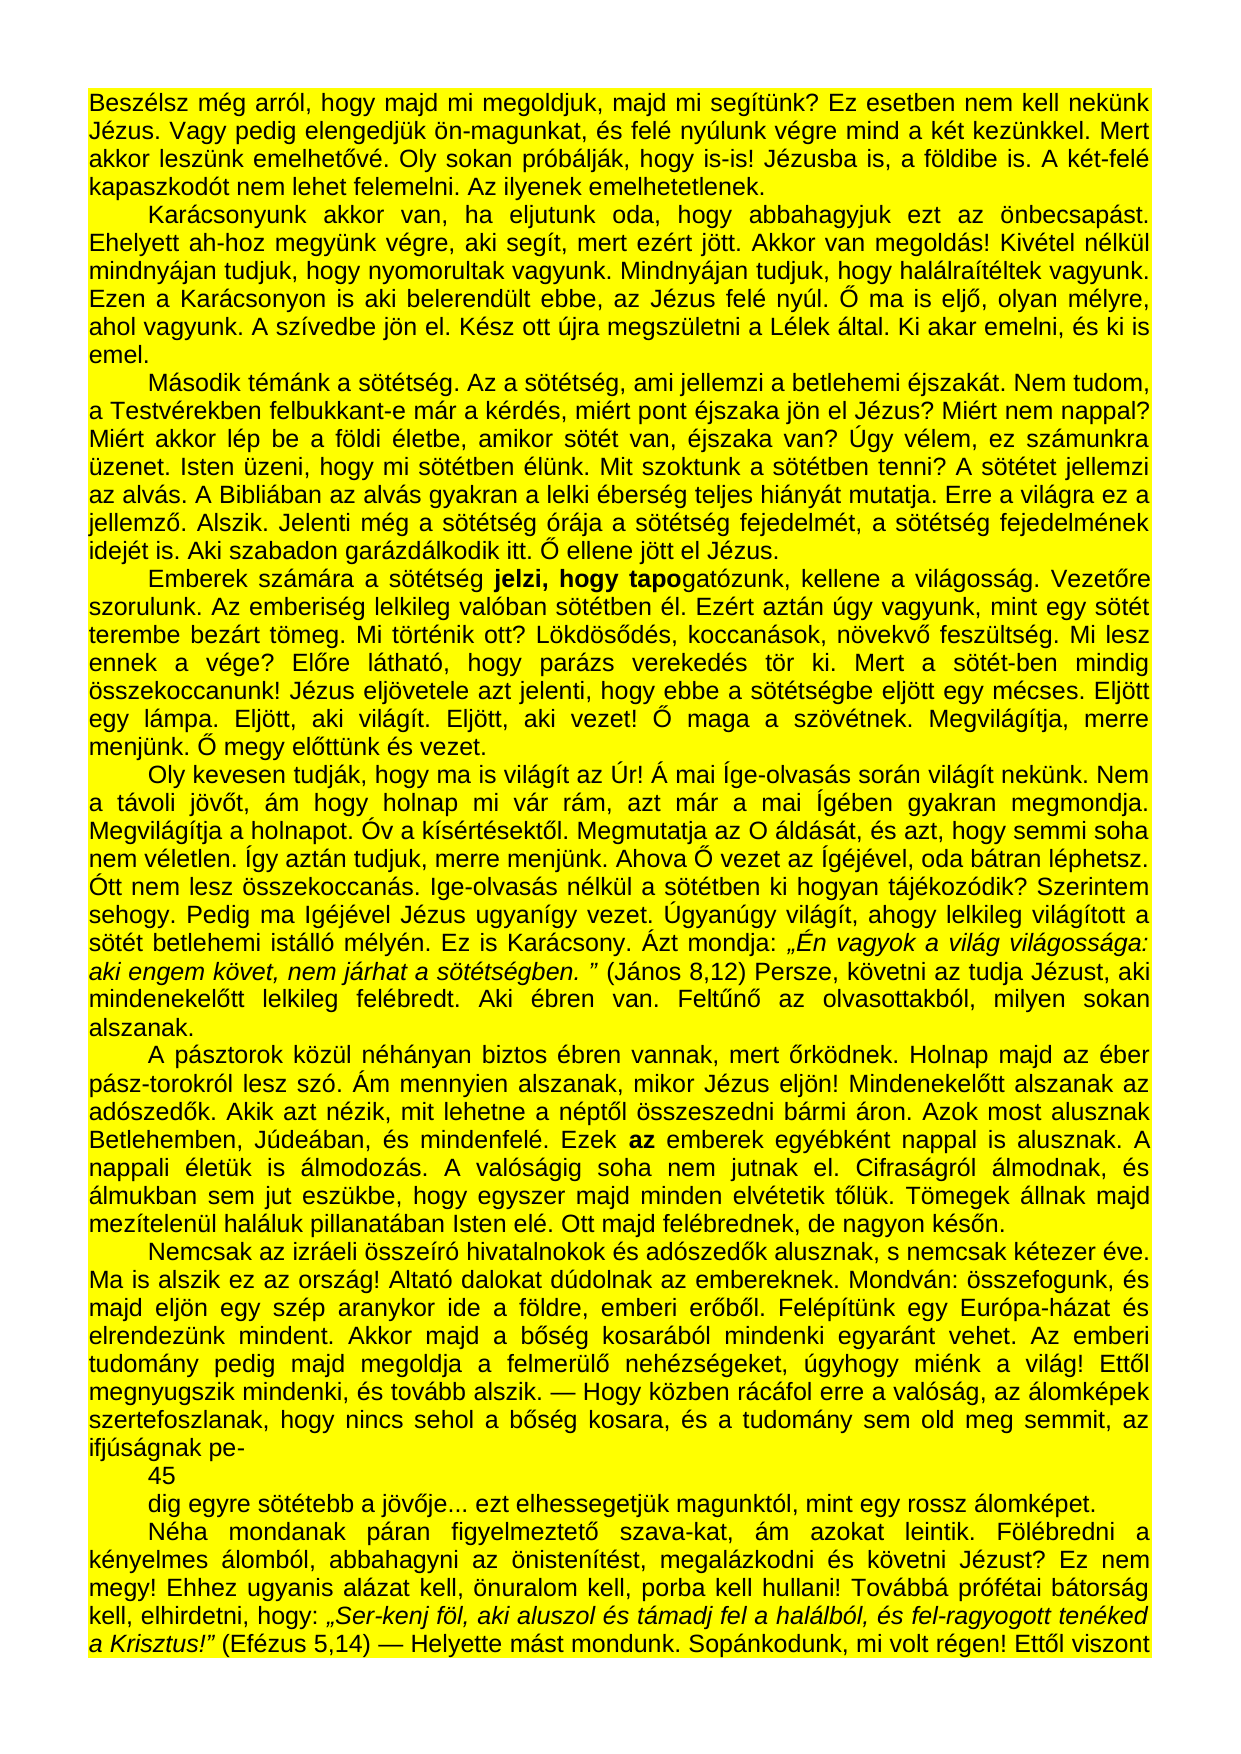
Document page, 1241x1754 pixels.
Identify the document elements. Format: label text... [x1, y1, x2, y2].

text Beszélsz még arról, hogy majd mi megoldjuk, majd mi segítünk? Ez esetben nem kell nekünk Jézus. Vagy pedig elengedjük ön-magunkat, és felé nyúlunk végre mind a két kezünkkel. Mert akkor leszünk emelhetővé. Oly sokan próbálják, hogy is-is! Jézusba is, a földibe is. A két-felé kapaszkodót nem lehet felemelni. Az ilyenek emelhetetlenek. [88, 88, 1152, 201]
text Néha mondanak páran figyelmeztető szava-kat, ám azokat leintik. Fölébredni a kényelmes álomból, abbahagyni az önistenítést, megalázkodni és követni Jézust? Ez nem megy! Ehhez ugyanis alázat kell, önuralom kell, porba kell hullani! Továbbá prófétai bátorság kell, elhirdetni, hogy: „Ser-kenj föl, aki aluszol és támadj fel a halálból, és fel-ragyogott tenéked a Krisztus!” (Efézus 5,14) — Helyette mást mondunk. Sopánkodunk, mi volt régen! Ettől viszont [88, 1518, 1152, 1658]
text dig egyre sötétebb a jövője... ezt elhessegetjük magunktól, mint egy rossz álomképet. [88, 1489, 1152, 1518]
text Második témánk a sötétség. Az a sötétség, ami jellemzi a betlehemi éjszakát. Nem tudom, a Testvérekben felbukkant-e már a kérdés, miért pont éjszaka jön el Jézus? Miért nem nappal? Miért akkor lép be a földi életbe, amikor sötét van, éjszaka van? Úgy vélem, ez számunkra üzenet. Isten üzeni, hogy mi sötétben élünk. Mit szoktunk a sötétben tenni? A sötétet jellemzi az alvás. A Bibliában az alvás gyakran a lelki éberség teljes hiányát mutatja. Erre a világra ez a jellemző. Alszik. Jelenti még a sötétség órája a sötétség fejedelmét, a sötétség fejedelmének idejét is. Aki szabadon garázdálkodik itt. Ő ellene jött el Jézus. [88, 369, 1152, 565]
text Oly kevesen tudják, hogy ma is világít az Úr! Á mai Íge-olvasás során világít nekünk. Nem a távoli jövőt, ám hogy holnap mi vár rám, azt már a mai Ígében gyakran megmondja. Megvilágítja a holnapot. Óv a kísértésektől. Megmutatja az O áldását, és azt, hogy semmi soha nem véletlen. Így aztán tudjuk, merre menjünk. Ahova Ő vezet az Ígéjével, oda bátran léphetsz. Ótt nem lesz összekoccanás. Ige-olvasás nélkül a sötétben ki hogyan tájékozódik? Szerintem sehogy. Pedig ma Igéjével Jézus ugyanígy vezet. Úgyanúgy világít, ahogy lelkileg világított a sötét betlehemi istálló mélyén. Ez is Karácsony. Ázt mondja: „Én vagyok a világ világossága: aki engem követ, nem járhat a sötétségben. ” (János 8,12) Persze, követni az tudja Jézust, aki mindenekelőtt lelkileg felébredt. Aki ébren van. Feltűnő az olvasottakból, milyen sokan alszanak. [88, 761, 1152, 1041]
text Nemcsak az izráeli összeíró hivatalnokok és adószedők alusznak, s nemcsak kétezer éve. Ma is alszik ez az ország! Altató dalokat dúdolnak az embereknek. Mondván: összefogunk, és majd eljön egy szép aranykor ide a földre, emberi erőből. Felépítünk egy Európa-házat és elrendezünk mindent. Akkor majd a bőség kosarából mindenki egyaránt vehet. Az emberi tudomány pedig majd megoldja a felmerülő nehézségeket, úgyhogy miénk a világ! Ettől megnyugszik mindenki, és tovább alszik. — Hogy közben rácáfol erre a valóság, az álomképek szertefoszlanak, hogy nincs sehol a bőség kosara, és a tudomány sem old meg semmit, az ifjúságnak pe‑ [88, 1237, 1152, 1462]
text Karácsonyunk akkor van, ha eljutunk oda, hogy abbahagyjuk ezt az önbecsapást. Ehelyett ah-hoz megyünk végre, aki segít, mert ezért jött. Akkor van megoldás! Kivétel nélkül mindnyájan tudjuk, hogy nyomorultak vagyunk. Mindnyájan tudjuk, hogy halálraítéltek vagyunk. Ezen a Karácsonyon is aki belerendült ebbe, az Jézus felé nyúl. Ő ma is eljő, olyan mélyre, ahol vagyunk. A szívedbe jön el. Kész ott újra megszületni a Lélek által. Ki akar emelni, és ki is emel. [88, 201, 1152, 369]
text A pásztorok közül néhányan biztos ébren vannak, mert őrködnek. Holnap majd az éber pász-torokról lesz szó. Ám mennyien alszanak, mikor Jézus eljön! Mindenekelőtt alszanak az adószedők. Akik azt nézik, mit lehetne a néptől összeszedni bármi áron. Azok most alusznak Betlehemben, Júdeában, és mindenfelé. Ezek az emberek egyébként nappal is alusznak. A nappali életük is álmodozás. A valóságig soha nem jutnak el. Cifraságról álmodnak, és álmukban sem jut eszükbe, hogy egyszer majd minden elvétetik tőlük. Tömegek állnak majd mezítelenül haláluk pillanatában Isten elé. Ott majd felébrednek, de nagyon későn. [88, 1041, 1152, 1237]
text Emberek számára a sötétség jelzi, hogy tapogatózunk, kellene a világosság. Vezetőre szorulunk. Az emberiség lelkileg valóban sötétben él. Ezért aztán úgy vagyunk, mint egy sötét terembe bezárt tömeg. Mi történik ott? Lökdösődés, koccanások, növekvő feszültség. Mi lesz ennek a vége? Előre látható, hogy parázs verekedés tör ki. Mert a sötét-ben mindig összekoccanunk! Jézus eljövetele azt jelenti, hogy ebbe a sötétségbe eljött egy mécses. Eljött egy lámpa. Eljött, aki világít. Eljött, aki vezet! Ő maga a szövétnek. Megvilágítja, merre menjünk. Ő megy előttünk és vezet. [88, 565, 1152, 761]
text 45 [88, 1462, 1152, 1489]
